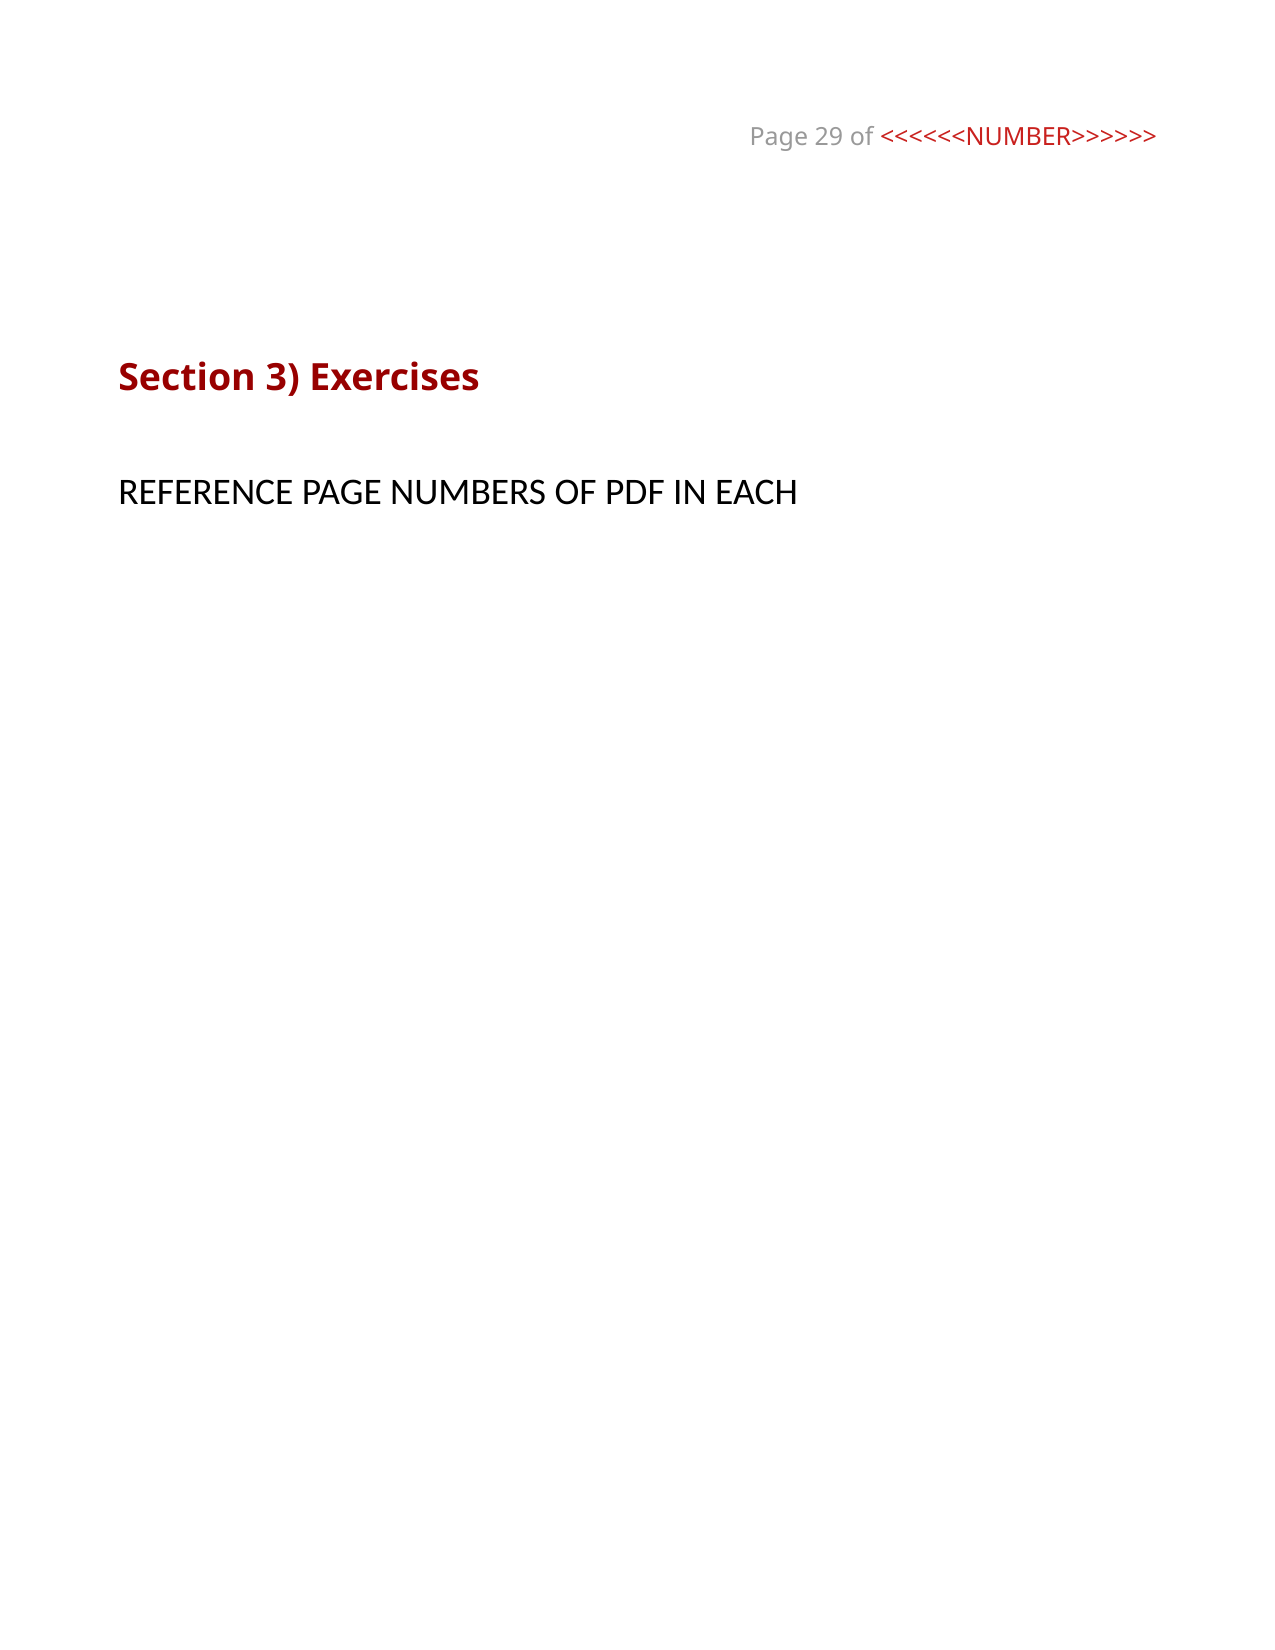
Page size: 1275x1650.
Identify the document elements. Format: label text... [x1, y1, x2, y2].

text REFERENCE PAGE NUMBERS OF PDF IN EACH [118, 468, 1157, 514]
text Section 3) Exercises [118, 350, 1157, 401]
